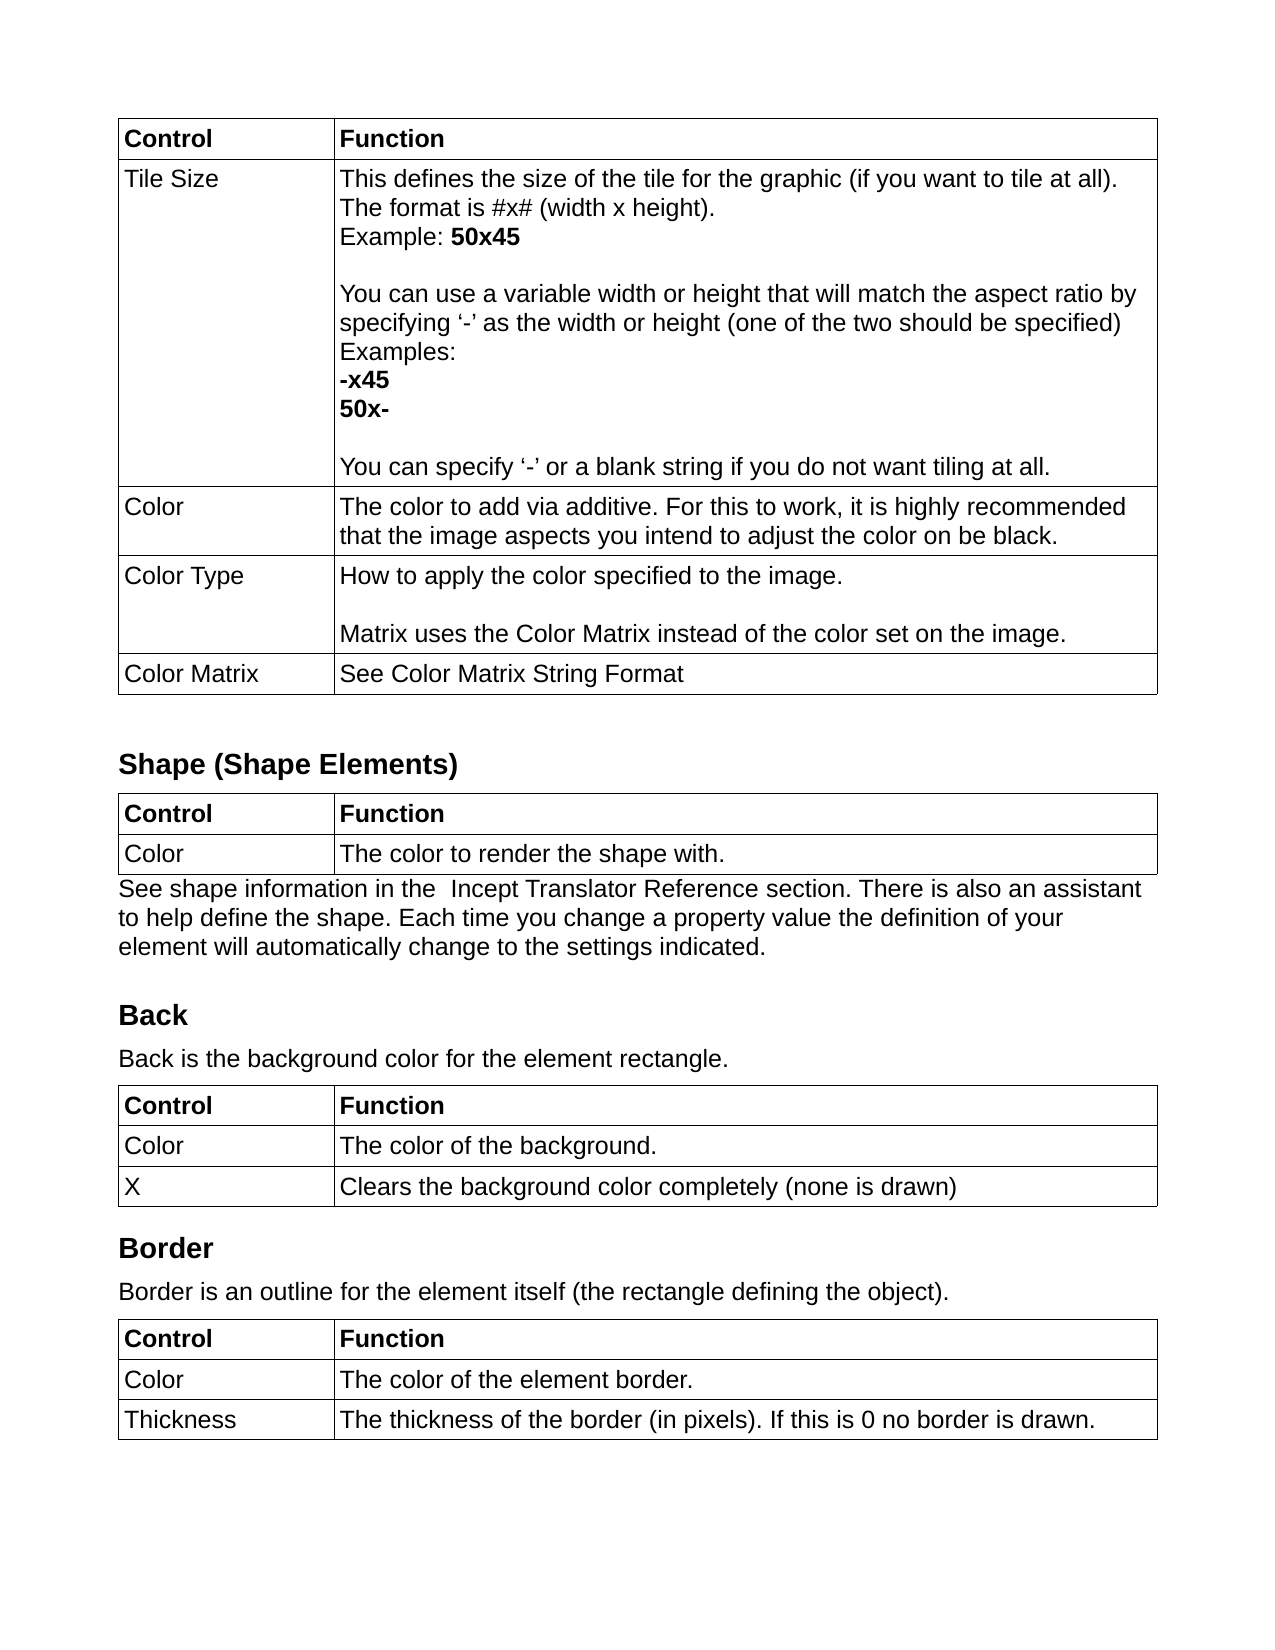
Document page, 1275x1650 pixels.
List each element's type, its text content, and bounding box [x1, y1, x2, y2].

table_header Control [119, 1320, 334, 1359]
table_cell Tile Size [119, 160, 334, 486]
table_cell The color of the element border. [335, 1360, 1157, 1399]
table_header Control [119, 794, 334, 834]
table_cell Color [119, 835, 334, 874]
table_header Control [119, 119, 334, 158]
subtitle Back [118, 998, 1157, 1031]
table_header Control [119, 1086, 334, 1125]
table_cell Color [119, 487, 334, 555]
table_cell Color [119, 1360, 334, 1399]
table_cell The thickness of the border (in pixels). If this is 0 no border is drawn. [335, 1400, 1157, 1439]
text See shape information in the Incept Translator Reference section. There is also an assistant to help define the shape. Each time you change a property value the definition of your element will automatically change to the settings indicated. [118, 875, 1157, 960]
table_cell The color to add via additive. For this to work, it is highly recommended that the image aspects you intend to adjust the color on be black. [335, 487, 1157, 555]
text Back is the background color for the element rectangle. [118, 1044, 1157, 1073]
table_header Function [335, 119, 1157, 158]
text Border is an outline for the element itself (the rectangle defining the object). [118, 1277, 1157, 1306]
table_header Function [335, 1086, 1157, 1125]
table_header Function [335, 1320, 1157, 1359]
table_cell Thickness [119, 1400, 334, 1439]
table_cell Clears the background color completely (none is drawn) [335, 1167, 1157, 1206]
table_cell How to apply the color specified to the image. Matrix uses the Color Matrix instead of the color set on the image. [335, 556, 1157, 653]
table_cell This defines the size of the tile for the graphic (if you want to tile at all). The format is #x# (width x height). Example: 50x45 You can use a variable width or height that will match the aspect ratio by specifying ‘-’ as the width or height (one of the two should be specified) Examples: -x45 50x- You can specify ‘-’ or a blank string if you do not want tiling at all. [335, 160, 1157, 486]
table_cell The color to render the shape with. [335, 835, 1157, 874]
table_header Function [335, 794, 1157, 834]
subtitle Border [118, 1231, 1157, 1265]
table_cell The color of the background. [335, 1126, 1157, 1166]
table_cell X [119, 1167, 334, 1206]
table_cell Color Type [119, 556, 334, 653]
table_cell Color Matrix [119, 654, 334, 693]
subtitle Shape (Shape Elements) [118, 747, 1157, 781]
table_cell See Color Matrix String Format [335, 654, 1157, 693]
table_cell Color [119, 1126, 334, 1166]
